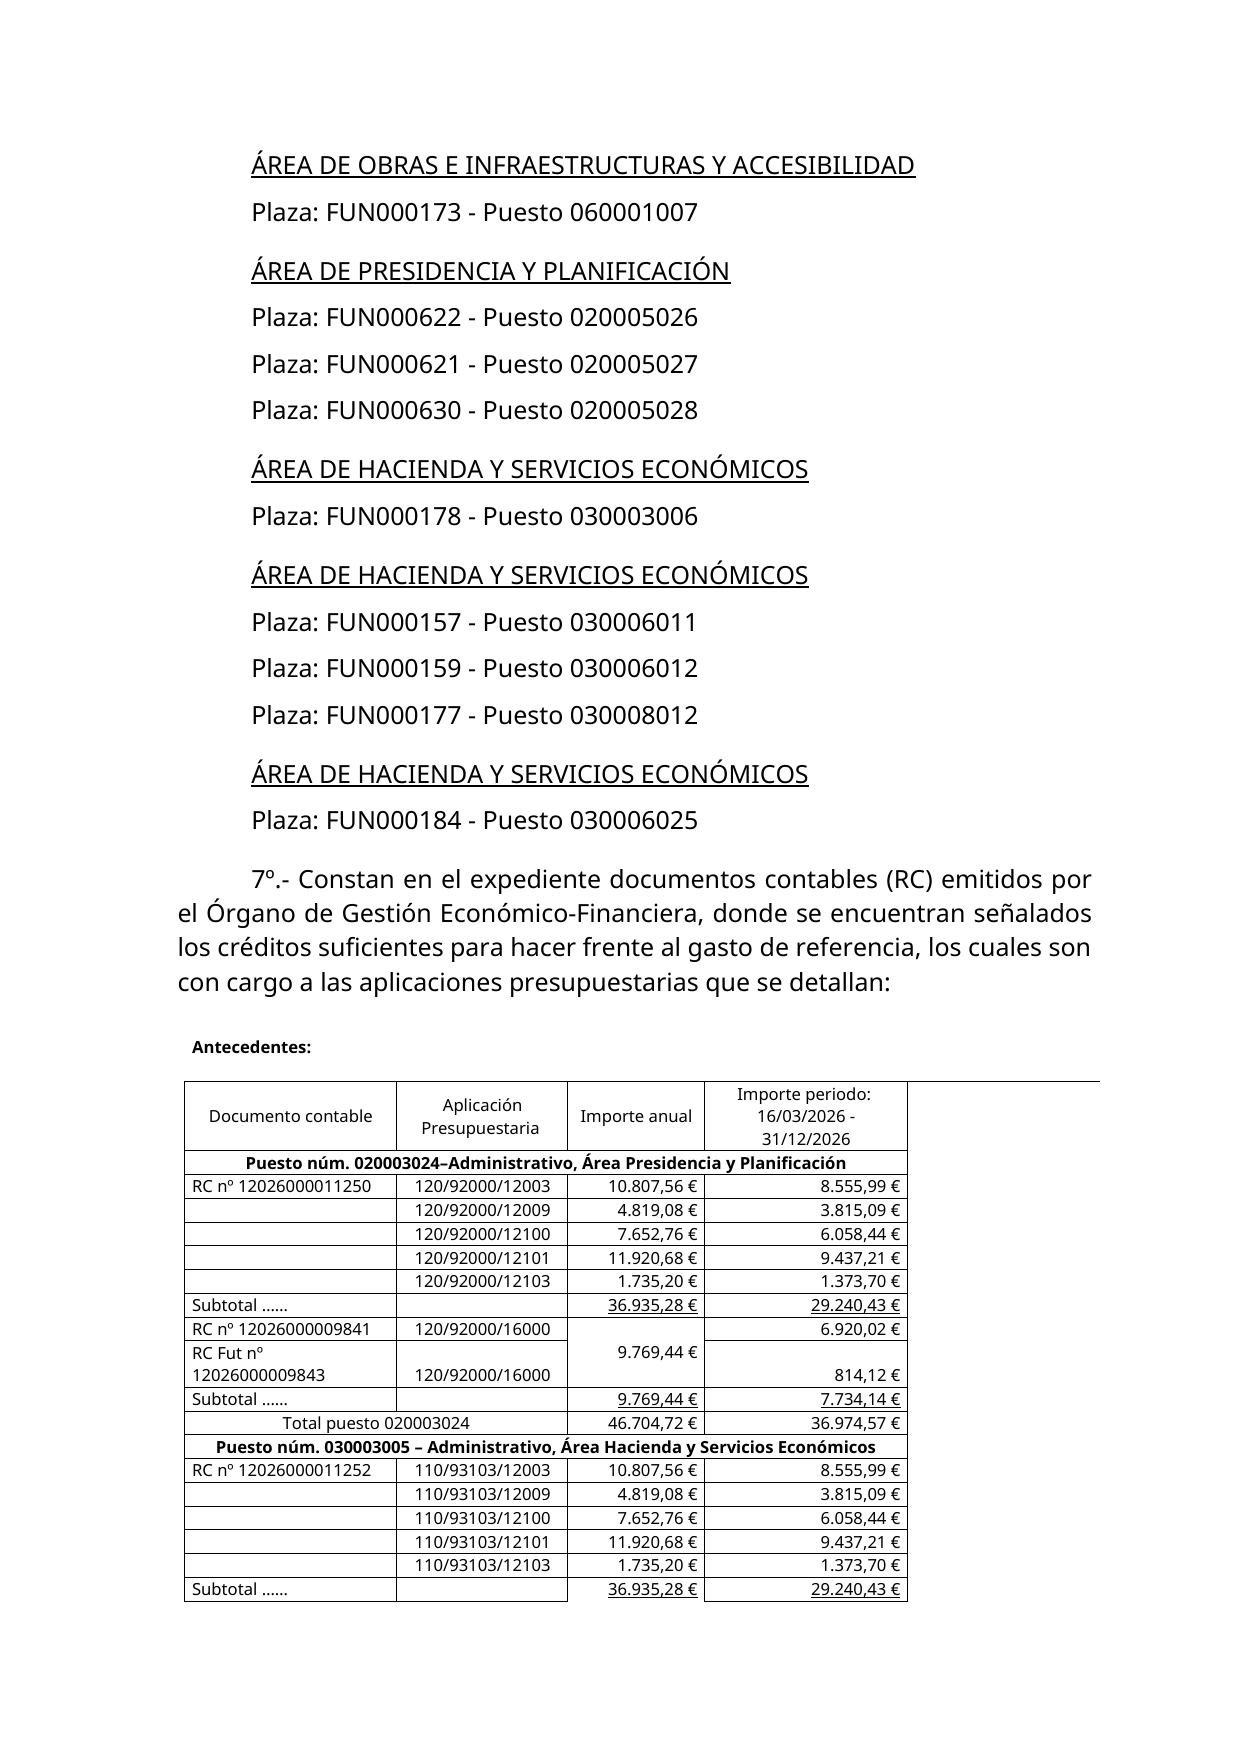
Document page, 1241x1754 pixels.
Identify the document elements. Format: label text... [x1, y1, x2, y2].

table_cell [908, 1174, 1100, 1198]
table_cell [908, 1458, 1100, 1482]
table_cell [1100, 1245, 1240, 1269]
table_cell 110/93103/12003 [397, 1459, 567, 1482]
text Plaza: FUN000157 - Puesto 030006011 [177, 604, 1093, 638]
text 7º.- Constan en el expediente documentos contables (RC) emitidos por el Órgano de Gestión Económico-Financiera, donde se encuentran señalados los créditos suficientes para hacer frente al gasto de referencia, los cuales son con cargo a las aplicaciones presupuestarias que se detallan: [177, 862, 1093, 998]
table_cell [185, 1223, 396, 1245]
table_cell 4.819,08 € [568, 1483, 704, 1506]
table_cell [1100, 1269, 1240, 1293]
table_cell RC nº 12026000011252 [185, 1459, 396, 1482]
table_cell [908, 1105, 1100, 1150]
table_cell 36.974,57 € [705, 1412, 907, 1434]
table_cell [908, 1293, 1100, 1317]
table_cell [1100, 1529, 1240, 1553]
table_cell [1100, 1293, 1240, 1317]
table_cell 46.704,72 € [568, 1412, 704, 1434]
table_cell 9.769,44 € [568, 1318, 704, 1387]
table_cell 8.555,99 € [705, 1175, 907, 1198]
text Plaza: FUN000178 - Puesto 030003006 [177, 498, 1093, 533]
text Plaza: FUN000622 - Puesto 020005026 [177, 300, 1093, 334]
text ÁREA DE HACIENDA Y SERVICIOS ECONÓMICOS [177, 756, 1093, 790]
table_cell 10.807,56 € [568, 1175, 704, 1198]
table_cell [908, 1506, 1100, 1529]
table_cell 120/92000/12003 [397, 1175, 567, 1198]
table_cell 7.652,76 € [568, 1223, 704, 1245]
text Plaza: FUN000621 - Puesto 020005027 [177, 346, 1093, 380]
table_cell [908, 1553, 1100, 1577]
table_cell 6.058,44 € [705, 1223, 907, 1245]
table_cell [1100, 1340, 1240, 1387]
table_cell [908, 1387, 1100, 1411]
table_header [397, 1011, 568, 1081]
table_cell [397, 1388, 567, 1411]
table_header [908, 1011, 1100, 1081]
table_cell 1.735,20 € [568, 1270, 704, 1293]
table_cell [908, 1269, 1100, 1293]
text Plaza: FUN000159 - Puesto 030006012 [177, 651, 1093, 685]
table_cell [908, 1577, 1100, 1601]
table_cell [908, 1411, 1100, 1434]
table_cell 8.555,99 € [705, 1459, 907, 1482]
table_cell Importe anual [568, 1082, 704, 1150]
table_cell RC nº 12026000009841 [185, 1318, 396, 1340]
table_cell 6.920,02 € [705, 1318, 907, 1340]
table_cell [185, 1554, 396, 1577]
table_cell [397, 1294, 567, 1317]
table_cell 11.920,68 € [568, 1246, 704, 1269]
table_cell RC nº 12026000011250 [185, 1175, 396, 1198]
table_cell Puesto núm. 030003005 – Administrativo, Área Hacienda y Servicios Económicos [185, 1435, 907, 1458]
table_cell [1100, 1553, 1240, 1577]
table_cell Importe periodo: 16/03/2026 - 31/12/2026 [705, 1082, 907, 1150]
table_cell 120/92000/16000 [397, 1318, 567, 1340]
table_cell [1100, 1411, 1240, 1434]
table_cell [185, 1270, 396, 1293]
text ÁREA DE PRESIDENCIA Y PLANIFICACIÓN [177, 253, 1093, 287]
text Plaza: FUN000184 - Puesto 030006025 [177, 803, 1093, 837]
table_cell [1100, 1150, 1240, 1174]
table_cell Total puesto 020003024 [185, 1412, 567, 1434]
table_cell Subtotal …… [185, 1294, 396, 1317]
table_cell Aplicación Presupuestaria [397, 1082, 567, 1150]
table_cell [908, 1340, 1100, 1387]
table_cell [185, 1246, 396, 1269]
table_cell [1100, 1105, 1240, 1150]
table_cell [908, 1482, 1100, 1506]
table_cell RC Fut nº 12026000009843 [185, 1341, 396, 1387]
table_cell 11.920,68 € [568, 1530, 704, 1553]
table_cell 36.935,28 € [568, 1578, 704, 1601]
table_cell 120/92000/16000 [397, 1341, 567, 1387]
table_cell 110/93103/12103 [397, 1554, 567, 1577]
table_cell [1100, 1222, 1240, 1245]
text ÁREA DE HACIENDA Y SERVICIOS ECONÓMICOS [177, 558, 1093, 592]
table_cell [397, 1578, 567, 1601]
table_cell Documento contable [185, 1082, 396, 1150]
table_cell [1100, 1577, 1240, 1601]
table_header [1100, 1011, 1240, 1081]
table_cell 4.819,08 € [568, 1199, 704, 1222]
table_cell [1100, 1081, 1240, 1105]
table_cell [1100, 1458, 1240, 1482]
table_header [705, 1011, 907, 1081]
table_cell [1100, 1174, 1240, 1198]
table_cell 120/92000/12103 [397, 1270, 567, 1293]
table_cell 7.734,14 € [705, 1388, 907, 1411]
table_cell Puesto núm. 020003024–Administrativo, Área Presidencia y Planificación [185, 1151, 907, 1174]
table_cell 1.373,70 € [705, 1554, 907, 1577]
table_cell [908, 1434, 1100, 1458]
table_cell 29.240,43 € [705, 1578, 907, 1601]
table_cell 7.652,76 € [568, 1507, 704, 1529]
table_cell 9.769,44 € [568, 1388, 704, 1411]
table_cell [908, 1082, 1100, 1105]
table_cell [1100, 1387, 1240, 1411]
table_cell 120/92000/12009 [397, 1199, 567, 1222]
table_cell Subtotal …… [185, 1388, 396, 1411]
table_cell [908, 1245, 1100, 1269]
table_cell 3.815,09 € [705, 1483, 907, 1506]
table_cell [1100, 1506, 1240, 1529]
table_cell 29.240,43 € [705, 1294, 907, 1317]
table_cell 110/93103/12009 [397, 1483, 567, 1506]
table_header Antecedentes: [185, 1011, 397, 1081]
table_cell 1.735,20 € [568, 1554, 704, 1577]
table_cell 3.815,09 € [705, 1199, 907, 1222]
table_cell [908, 1222, 1100, 1245]
table_cell [908, 1529, 1100, 1553]
table_cell [185, 1199, 396, 1222]
table_cell 120/92000/12101 [397, 1246, 567, 1269]
table_cell [185, 1530, 396, 1553]
table_cell 10.807,56 € [568, 1459, 704, 1482]
table_cell [185, 1483, 396, 1506]
table_cell 1.373,70 € [705, 1270, 907, 1293]
table_cell 36.935,28 € [568, 1294, 704, 1317]
text ÁREA DE HACIENDA Y SERVICIOS ECONÓMICOS [177, 452, 1093, 486]
table_cell [908, 1317, 1100, 1340]
text Plaza: FUN000177 - Puesto 030008012 [177, 697, 1093, 731]
table_cell [1100, 1482, 1240, 1506]
text Plaza: FUN000173 - Puesto 060001007 [177, 194, 1093, 228]
table_cell 110/93103/12100 [397, 1507, 567, 1529]
table_cell 9.437,21 € [705, 1530, 907, 1553]
table_cell Subtotal …… [185, 1578, 396, 1601]
table_cell [185, 1507, 396, 1529]
table_cell [1100, 1317, 1240, 1340]
table_cell [908, 1198, 1100, 1222]
table_header [568, 1011, 704, 1081]
table_cell 120/92000/12100 [397, 1223, 567, 1245]
table_cell [908, 1150, 1100, 1174]
table_cell [1100, 1434, 1240, 1458]
table_cell 9.437,21 € [705, 1246, 907, 1269]
table_cell 110/93103/12101 [397, 1530, 567, 1553]
text ÁREA DE OBRAS E INFRAESTRUCTURAS Y ACCESIBILIDAD [177, 148, 1093, 182]
table_cell [1100, 1198, 1240, 1222]
text Plaza: FUN000630 - Puesto 020005028 [177, 393, 1093, 427]
table_cell 6.058,44 € [705, 1507, 907, 1529]
table_cell 814,12 € [705, 1341, 907, 1387]
